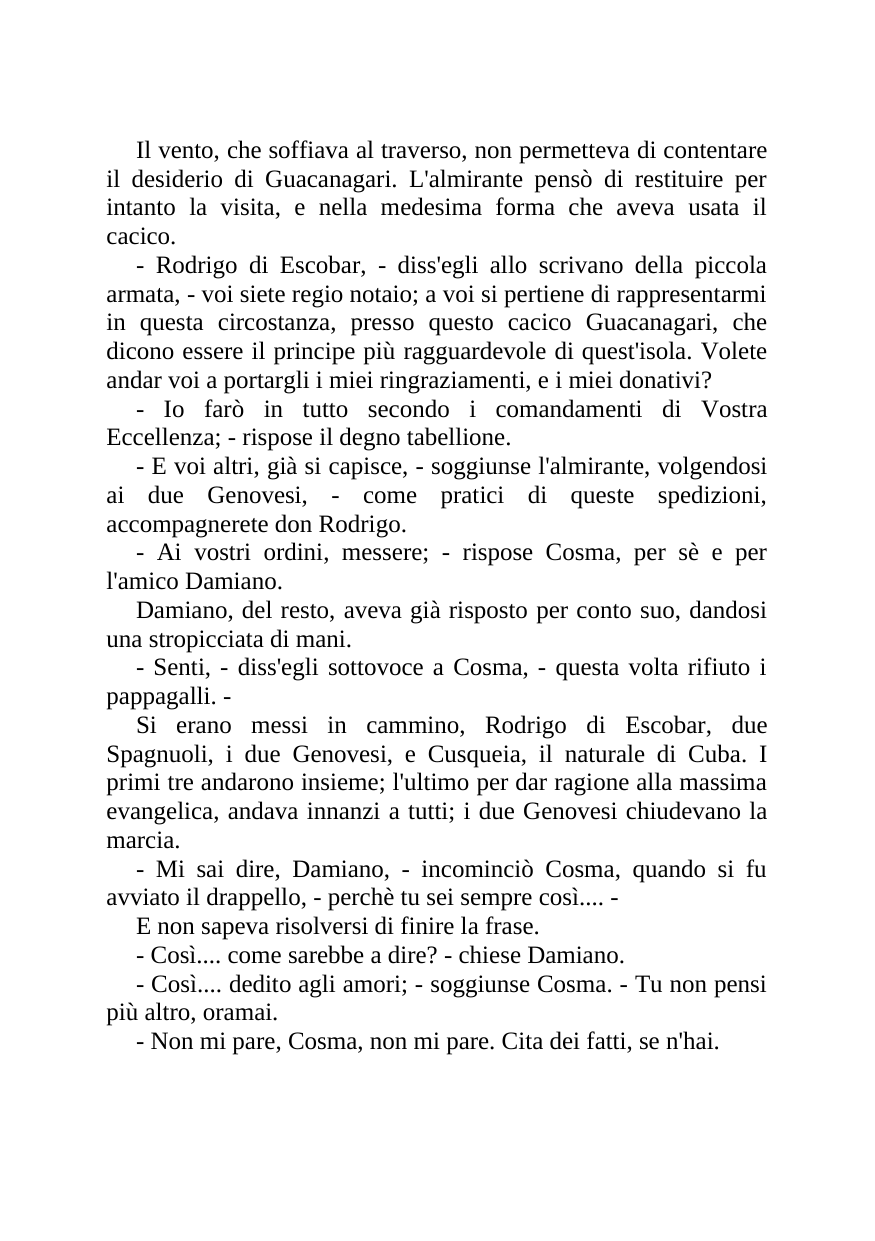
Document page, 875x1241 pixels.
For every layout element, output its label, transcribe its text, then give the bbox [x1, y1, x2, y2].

text - Non mi pare, Cosma, non mi pare. Cita dei fatti, se n'hai. [106, 1026, 768, 1055]
text Si erano messi in cammino, Rodrigo di Escobar, due Spagnuoli, i due Genovesi, e Cusqueia, il naturale di Cuba. I primi tre andarono insieme; l'ultimo per dar ragione alla massima evangelica, andava innanzi a tutti; i due Genovesi chiudevano la marcia. [106, 710, 768, 854]
text - Così.... dedito agli amori; - soggiunse Cosma. - Tu non pensi più altro, oramai. [106, 969, 768, 1026]
text - E voi altri, già si capisce, - soggiunse l'almirante, volgendosi ai due Genovesi, - come pratici di queste spedizioni, accompagnerete don Rodrigo. [106, 451, 768, 537]
text - Ai vostri ordini, messere; - rispose Cosma, per sè e per l'amico Damiano. [106, 537, 768, 595]
text - Mi sai dire, Damiano, - incominciò Cosma, quando si fu avviato il drappello, - perchè tu sei sempre così.... - [106, 854, 768, 911]
text - Così.... come sarebbe a dire? - chiese Damiano. [106, 940, 768, 969]
text - Senti, - diss'egli sottovoce a Cosma, - questa volta rifiuto i pappagalli. - [106, 652, 768, 710]
text - Io farò in tutto secondo i comandamenti di Vostra Eccellenza; - rispose il degno tabellione. [106, 394, 768, 451]
text - Rodrigo di Escobar, - diss'egli allo scrivano della piccola armata, - voi siete regio notaio; a voi si pertiene di rappresentarmi in questa circostanza, presso questo cacico Guacanagari, che dicono essere il principe più ragguardevole di quest'isola. Volete andar voi a portargli i miei ringraziamenti, e i miei donativi? [106, 250, 768, 394]
text E non sapeva risolversi di finire la frase. [106, 911, 768, 940]
text Il vento, che soffiava al traverso, non permetteva di contentare il desiderio di Guacanagari. L'almirante pensò di restituire per intanto la visita, e nella medesima forma che aveva usata il cacico. [106, 135, 768, 250]
text Damiano, del resto, aveva già risposto per conto suo, dandosi una stropicciata di mani. [106, 595, 768, 652]
